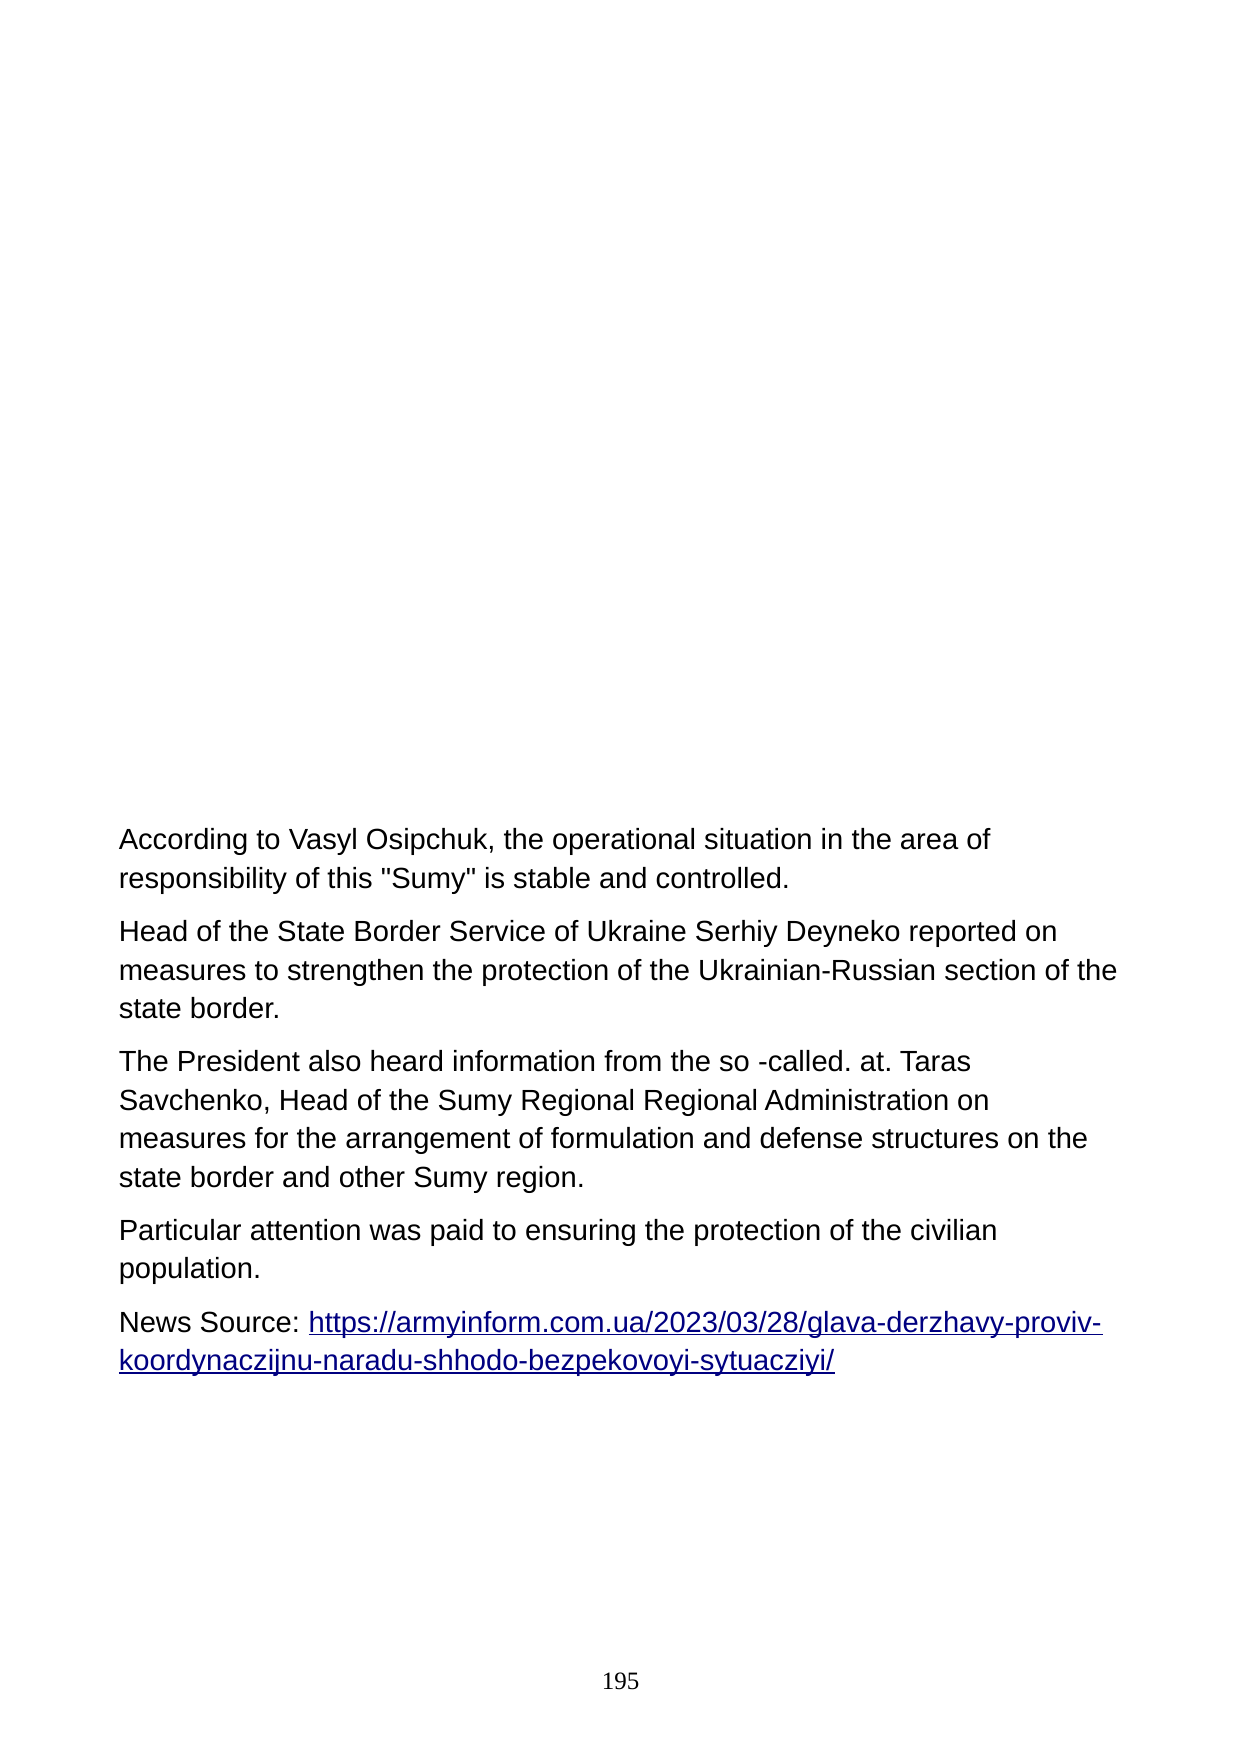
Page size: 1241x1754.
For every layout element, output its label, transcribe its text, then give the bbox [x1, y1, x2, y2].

text Particular attention was paid to ensuring the protection of the civilian population. [118, 1213, 1122, 1285]
text According to Vasyl Osipchuk, the operational situation in the area of responsibility of this "Sumy" is stable and controlled. [118, 118, 1122, 894]
text The President also heard information from the so -called. at. Taras Savchenko, Head of the Sumy Regional Regional Administration on measures for the arrangement of formulation and defense structures on the state border and other Sumy region. [118, 1044, 1122, 1193]
text Head of the State Border Service of Ukraine Serhiy Deyneko reported on measures to strengthen the protection of the Ukrainian-Russian section of the state border. [118, 914, 1122, 1025]
text News Source: https://armyinform.com.ua/2023/03/28/glava-derzhavy-proviv-koordynaczijnu-naradu-shhodo-bezpekovoyi-sytuacziyi/ [118, 1305, 1122, 1377]
